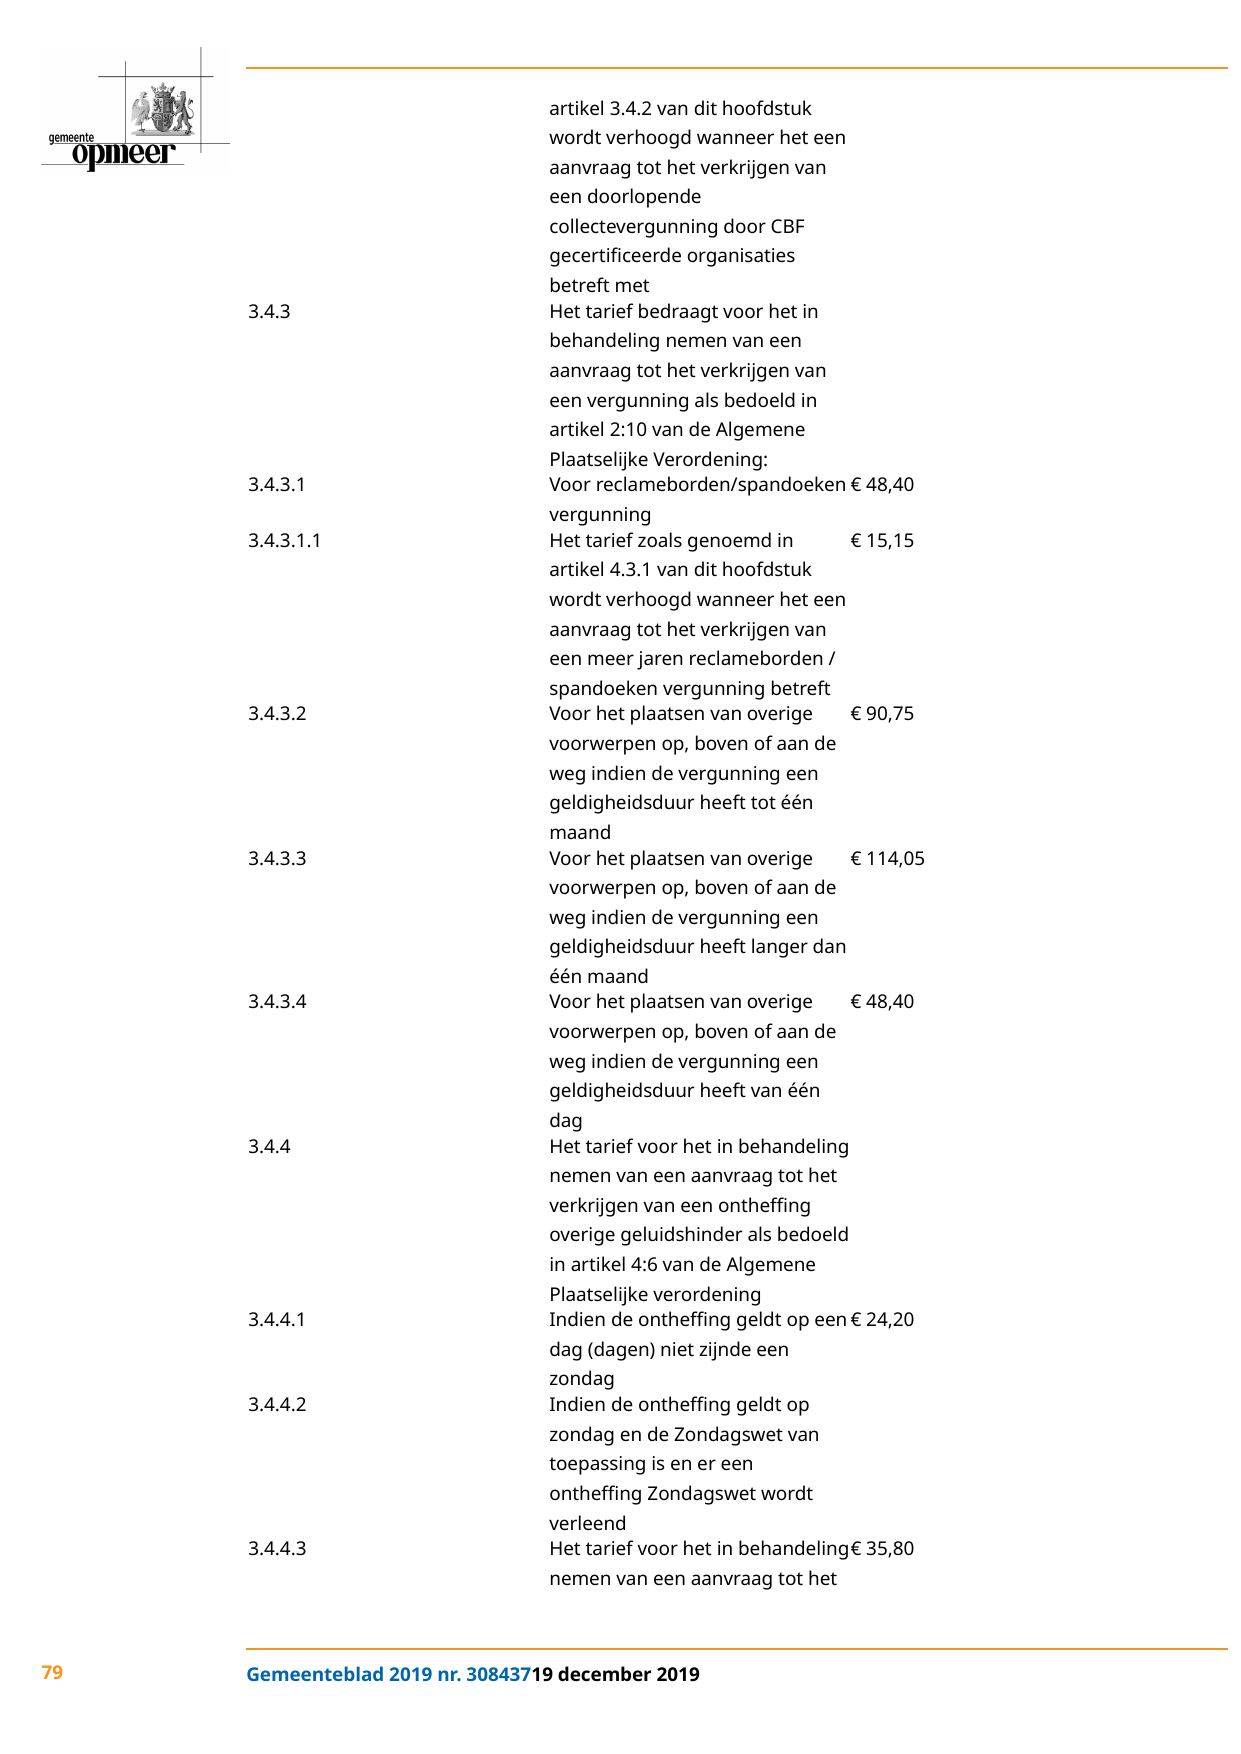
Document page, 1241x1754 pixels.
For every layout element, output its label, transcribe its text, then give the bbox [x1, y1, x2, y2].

table_cell 3.4.3 [248, 298, 549, 472]
table_cell Het tarief voor het in behandeling nemen van een aanvraag tot het verkrijgen van een ontheffing overige geluidshinder als bedoeld in artikel 4:6 van de Algemene Plaatselijke verordening [549, 1133, 850, 1306]
table_cell Voor het plaatsen van overige voorwerpen op, boven of aan de weg indien de vergunning een geldigheidsduur heeft tot één maand [549, 701, 850, 845]
table_cell Indien de ontheffing geldt op een dag (dagen) niet zijnde een zondag [549, 1306, 850, 1391]
table_cell Voor het plaatsen van overige voorwerpen op, boven of aan de weg indien de vergunning een geldigheidsduur heeft van één dag [549, 989, 850, 1133]
table_cell Voor reclameborden/spandoeken vergunning [549, 472, 850, 527]
table_cell Indien de ontheffing geldt op zondag en de Zondagswet van toepassing is en er een ontheffing Zondagswet wordt verleend [549, 1391, 850, 1535]
table_cell [248, 95, 549, 298]
table_cell 3.4.3.4 [248, 989, 549, 1133]
table_cell 3.4.3.2 [248, 701, 549, 845]
table_cell 3.4.4 [248, 1133, 549, 1306]
table_cell [850, 1133, 1152, 1306]
table_cell 3.4.4.2 [248, 1391, 549, 1535]
table_cell € 35,80 [850, 1535, 1152, 1591]
table_cell [850, 95, 1152, 298]
table_cell Het tarief zoals genoemd in artikel 4.3.1 van dit hoofdstuk wordt verhoogd wanneer het een aanvraag tot het verkrijgen van een meer jaren reclameborden / spandoeken vergunning betreft [549, 527, 850, 701]
table_cell [850, 1391, 1152, 1535]
table_cell 3.4.3.1 [248, 472, 549, 527]
table_cell € 48,40 [850, 989, 1152, 1133]
table_cell 3.4.4.1 [248, 1306, 549, 1391]
table_cell € 48,40 [850, 472, 1152, 527]
table_cell Het tarief voor het in behandeling nemen van een aanvraag tot het [549, 1535, 850, 1591]
table_cell Voor het plaatsen van overige voorwerpen op, boven of aan de weg indien de vergunning een geldigheidsduur heeft langer dan één maand [549, 845, 850, 989]
table_cell Het tarief bedraagt voor het in behandeling nemen van een aanvraag tot het verkrijgen van een vergunning als bedoeld in artikel 2:10 van de Algemene Plaatselijke Verordening: [549, 298, 850, 472]
table_cell € 24,20 [850, 1306, 1152, 1391]
table_cell € 90,75 [850, 701, 1152, 845]
table_cell € 114,05 [850, 845, 1152, 989]
table_cell 3.4.3.3 [248, 845, 549, 989]
table_cell [850, 298, 1152, 472]
picture [41, 47, 231, 172]
table_cell 3.4.3.1.1 [248, 527, 549, 701]
table_cell artikel 3.4.2 van dit hoofdstuk wordt verhoogd wanneer het een aanvraag tot het verkrijgen van een doorlopende collectevergunning door CBF gecertificeerde organisaties betreft met [549, 95, 850, 298]
table_cell 3.4.4.3 [248, 1535, 549, 1591]
table_cell € 15,15 [850, 527, 1152, 701]
